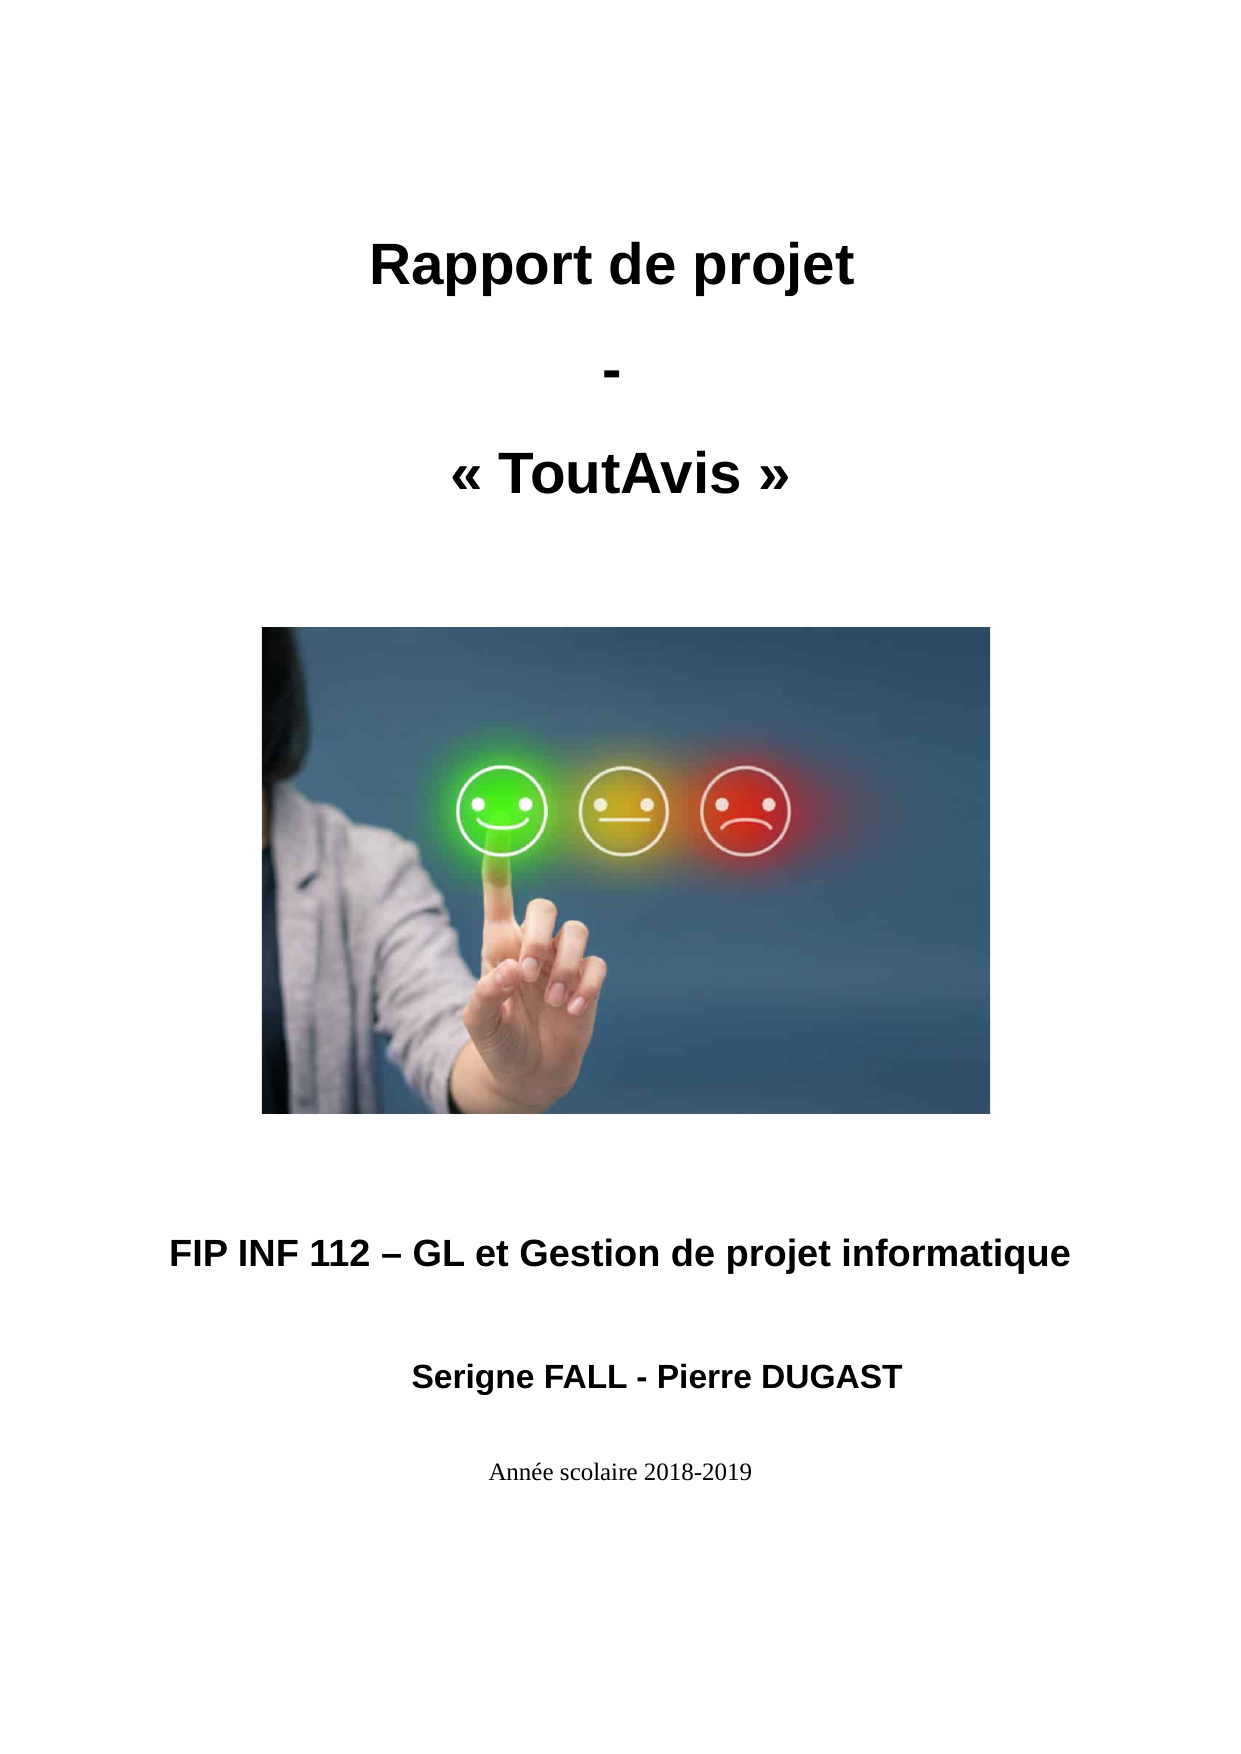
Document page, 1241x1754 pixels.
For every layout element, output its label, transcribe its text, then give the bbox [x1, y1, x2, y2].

subtitle FIP INF 112 – GL et Gestion de projet informatique [118, 1231, 1122, 1274]
title - [118, 335, 1122, 402]
text Année scolaire 2018-2019 [118, 1457, 1122, 1486]
picture [261, 627, 990, 1114]
subtitle Serigne FALL - Pierre DUGAST [118, 1357, 1122, 1395]
title Rapport de projet [118, 230, 1122, 297]
title « ToutAvis » [118, 439, 1122, 506]
